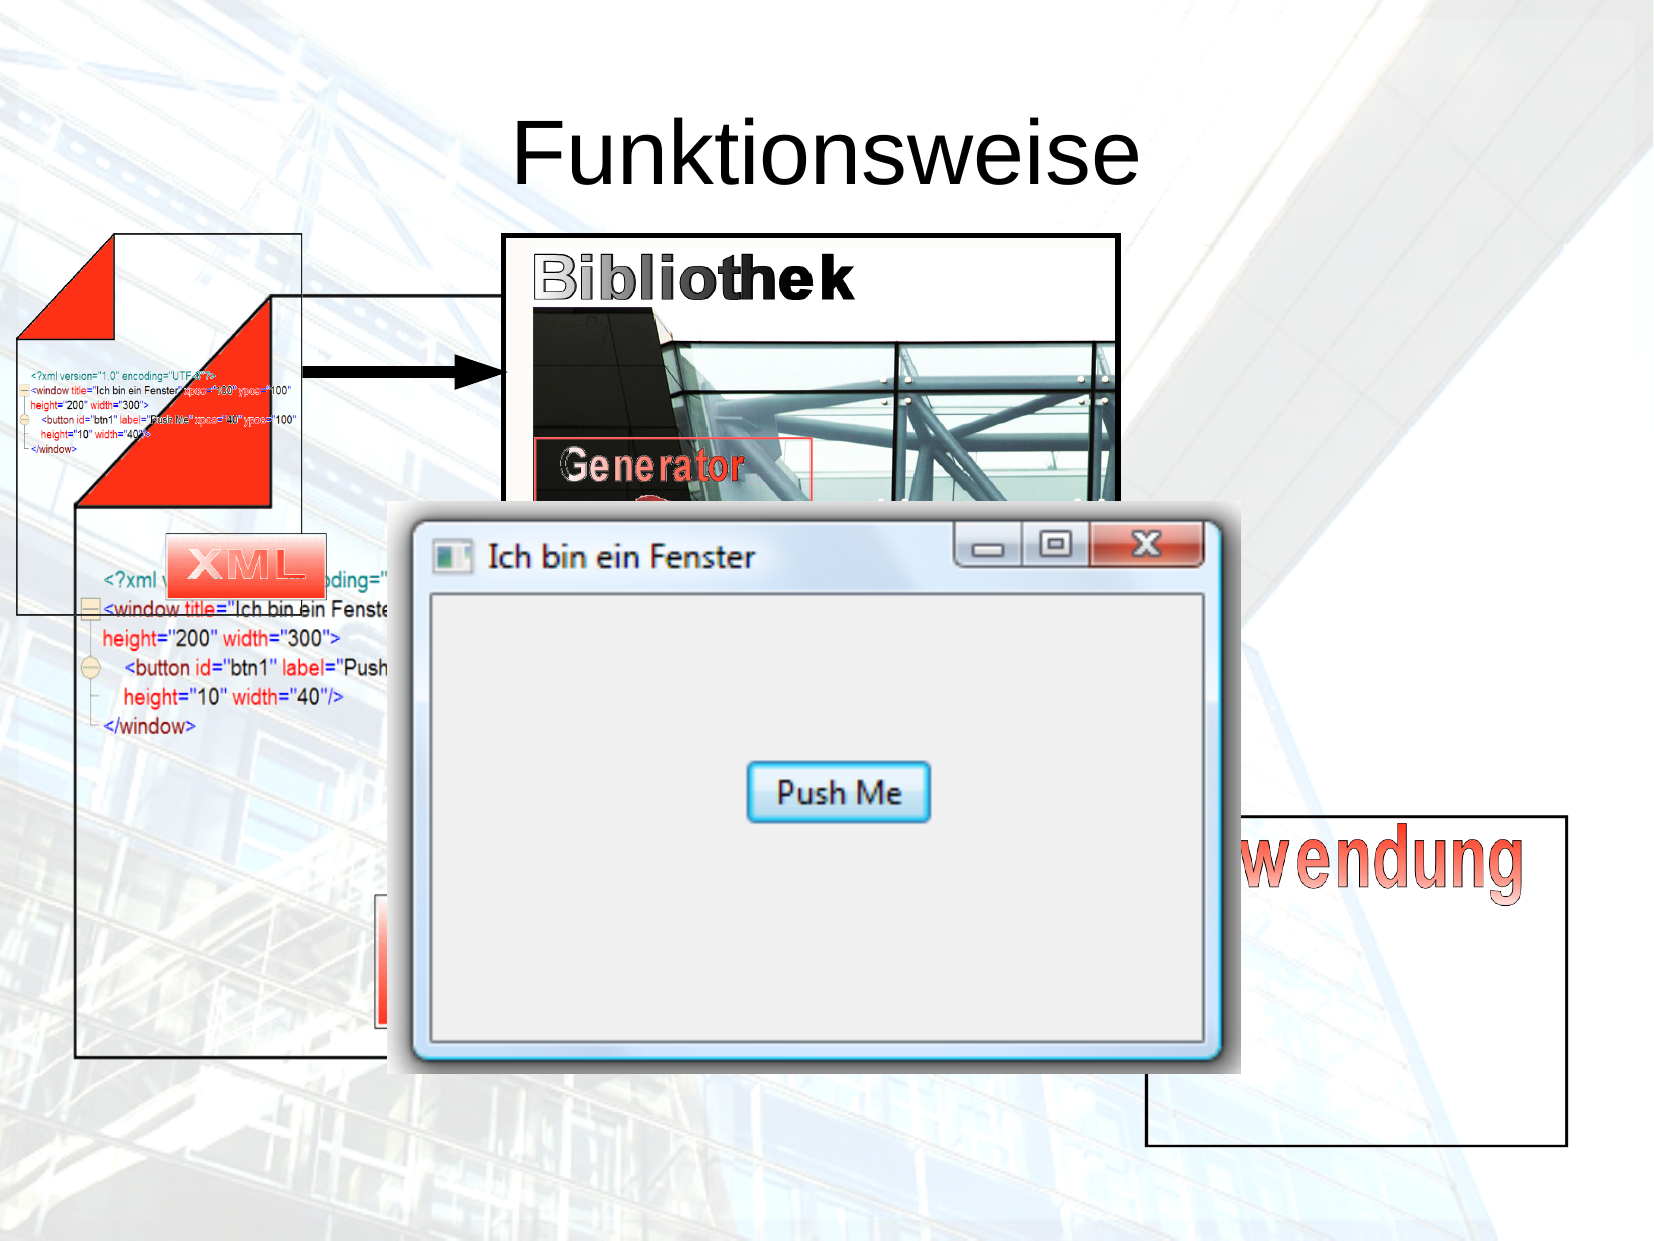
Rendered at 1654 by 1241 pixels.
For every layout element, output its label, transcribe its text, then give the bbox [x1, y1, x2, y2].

title Funktionsweise [82, 56, 1571, 250]
picture [0, 0, 1654, 1241]
